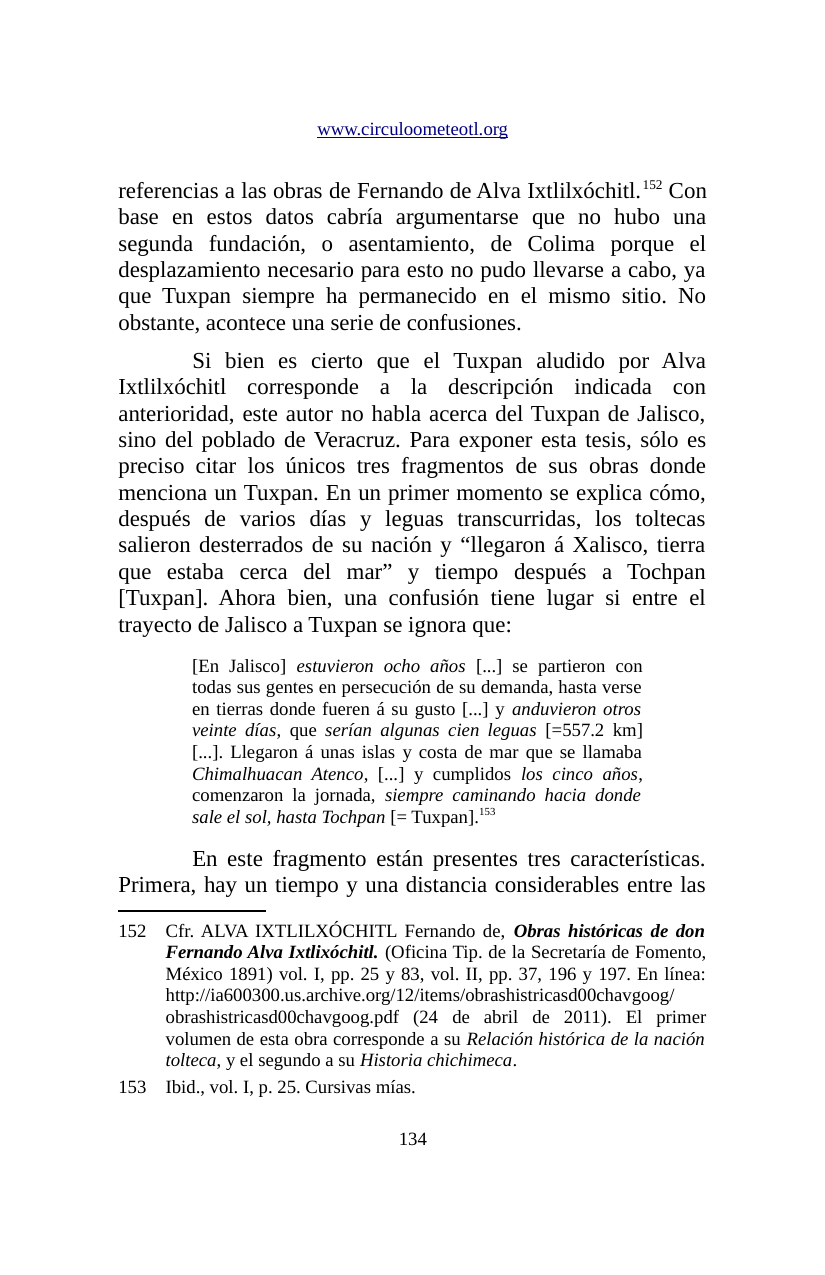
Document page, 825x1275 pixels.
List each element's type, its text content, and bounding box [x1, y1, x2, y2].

text En este fragmento están presentes tres características. Primera, hay un tiempo y una distancia considerables entre las [118, 845, 707, 898]
text Ibid., vol. I, p. 25. Cursivas mías. [118, 1076, 707, 1098]
text Cfr. ALVA IXTLILXÓCHITL Fernando de, Obras históricas de don Fernando Alva Ixtlixóchitl. (Oficina Tip. de la Secretaría de Fomento, México 1891) vol. I, pp. 25 y 83, vol. II, pp. 37, 196 y 197. En línea: http://ia600300.us.archive.org/12/items/obrashistricasd00chavgoog/obrashistricasd00chavgoog.pdf (24 de abril de 2011). El primer volumen de esta obra corresponde a su Relación histórica de la nación tolteca, y el segundo a su Historia chichimeca. [118, 919, 707, 1071]
text referencias a las obras de Fernando de Alva Ixtlilxóchitl. Con base en estos datos cabría argumentarse que no hubo una segunda fundación, o asentamiento, de Colima porque el desplazamiento necesario para esto no pudo llevarse a cabo, ya que Tuxpan siempre ha permanecido en el mismo sitio. No obstante, acontece una serie de confusiones. [118, 177, 707, 335]
text Si bien es cierto que el Tuxpan aludido por Alva Ixtlilxóchitl corresponde a la descripción indicada con anterioridad, este autor no habla acerca del Tuxpan de Jalisco, sino del poblado de Veracruz. Para exponer esta tesis, sólo es preciso citar los únicos tres fragmentos de sus obras donde menciona un Tuxpan. En un primer momento se explica cómo, después de varios días y leguas transcurridas, los toltecas salieron desterrados de su nación y “llegaron á Xalisco, tierra que estaba cerca del mar” y tiempo después a Tochpan [Tuxpan]. Ahora bien, una confusión tiene lugar si entre el trayecto de Jalisco a Tuxpan se ignora que: [118, 347, 707, 637]
text [En Jalisco] estuvieron ocho años [...] se partieron con todas sus gentes en persecución de su demanda, hasta verse en tierras donde fueren á su gusto [...] y anduvieron otros veinte días, que serían algunas cien leguas [=557.2 km] [...]. Llegaron á unas islas y costa de mar que se llamaba Chimalhuacan Atenco, [...] y cumplidos los cinco años, comenzaron la jornada, siempre caminando hacia donde sale el sol, hasta Tochpan [= Tuxpan]. [192, 655, 643, 827]
